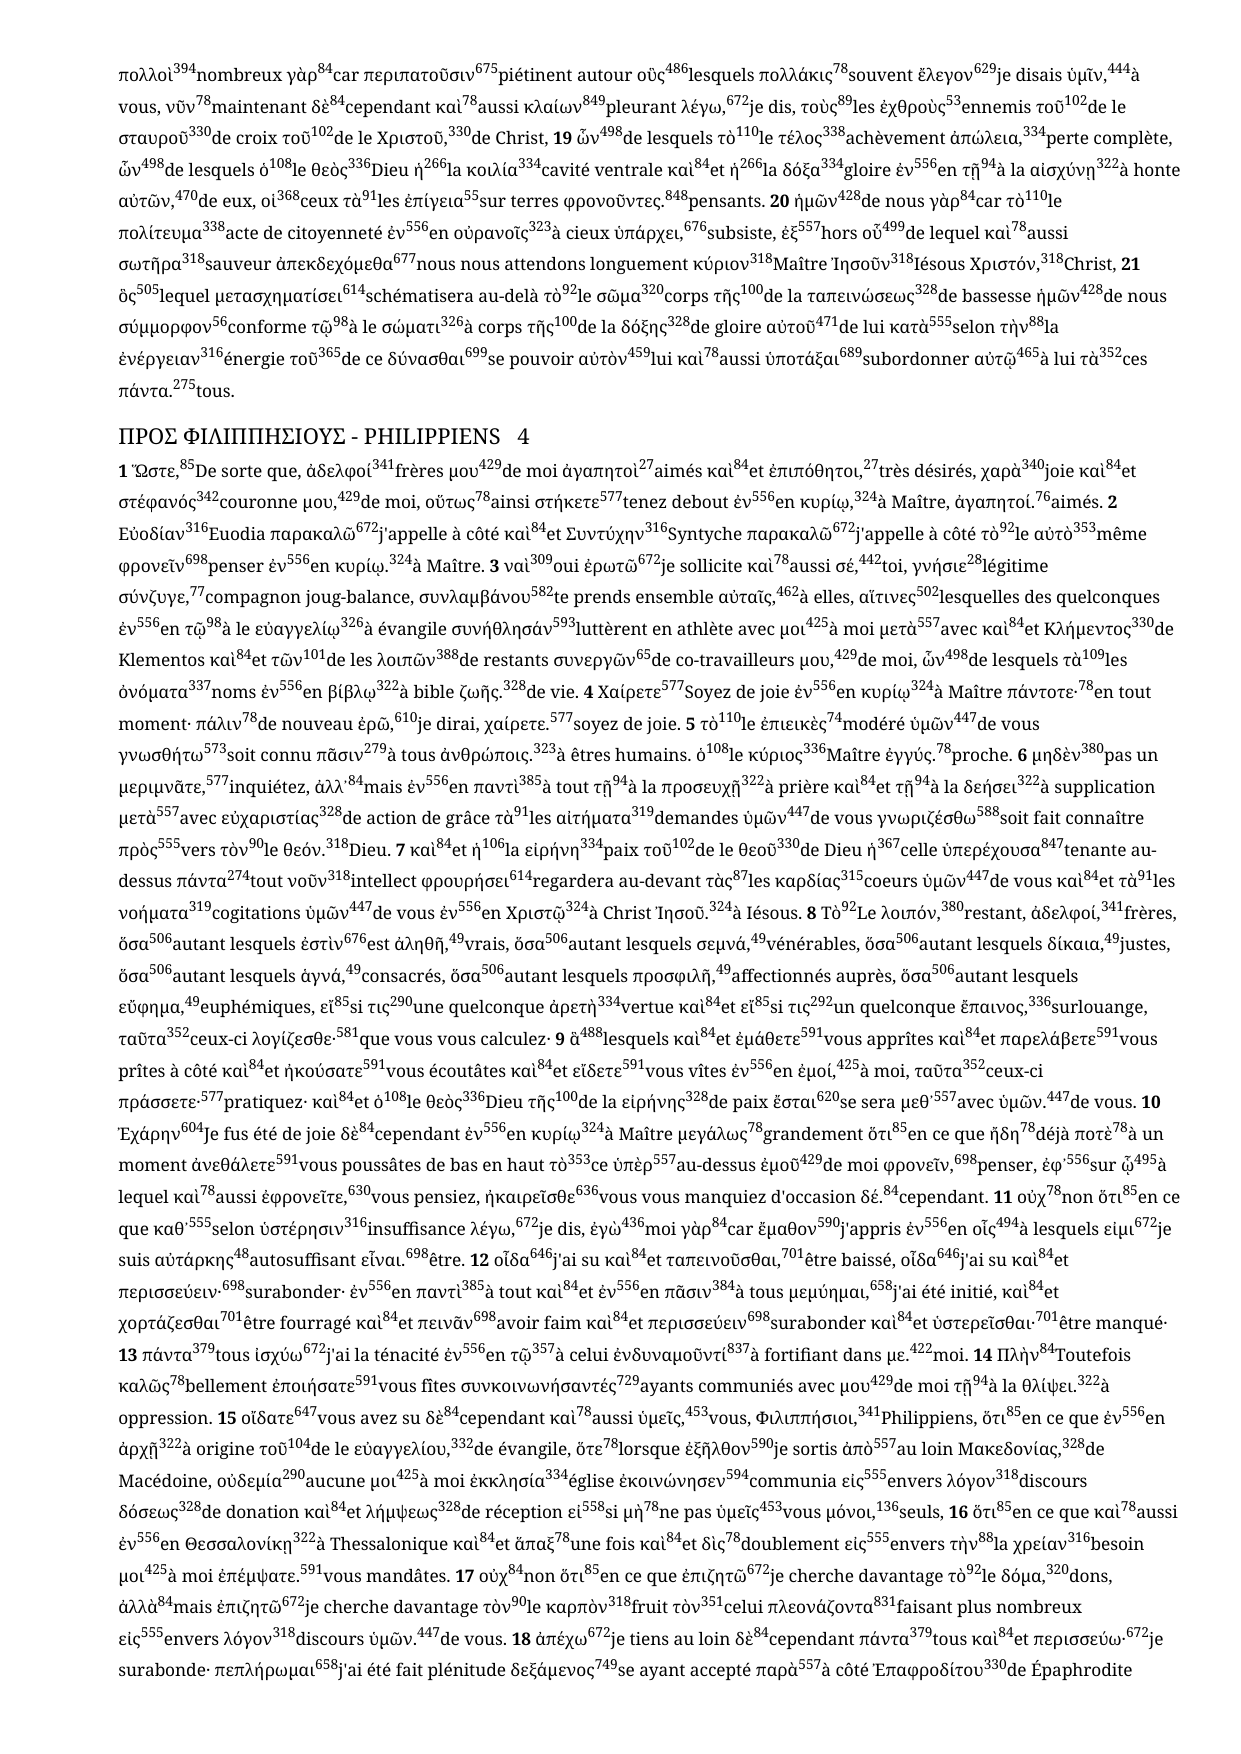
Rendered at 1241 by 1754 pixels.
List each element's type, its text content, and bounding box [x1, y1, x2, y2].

text 1 Ὥστε,85De sorte que, ἀδελφοί341frères μου429de moi ἀγαπητοὶ27aimés καὶ84et ἐπιπόθητοι,27très désirés, χαρὰ340joie καὶ84et στέφανός342couronne μου,429de moi, οὕτως78ainsi στήκετε577tenez debout ἐν556en κυρίῳ,324à Maître, ἀγαπητοί.76aimés. 2 Εὐοδίαν316Euodia παρακαλῶ672j'appelle à côté καὶ84et Συντύχην316Syntyche παρακαλῶ672j'appelle à côté τὸ92le αὐτὸ353même φρονεῖν698penser ἐν556en κυρίῳ.324à Maître. 3 ναὶ309oui ἐρωτῶ672je sollicite καὶ78aussi σέ,442toi, γνήσιε28légitime σύνζυγε,77compagnon joug-balance, συνλαμβάνου582te prends ensemble αὐταῖς,462à elles, αἵτινες502lesquelles des quelconques ἐν556en τῷ98à le εὐαγγελίῳ326à évangile συνήθλησάν593luttèrent en athlète avec μοι425à moi μετὰ557avec καὶ84et Κλήμεντος330de Klementοs καὶ84et τῶν101de les λοιπῶν388de restants συνεργῶν65de co-travailleurs μου,429de moi, ὧν498de lesquels τὰ109les ὀνόματα337noms ἐν556en βίβλῳ322à bible ζωῆς.328de vie. 4 Χαίρετε577Soyez de joie ἐν556en κυρίῳ324à Maître πάντοτε·78en tout moment· πάλιν78de nouveau ἐρῶ,610je dirai, χαίρετε.577soyez de joie. 5 τὸ110le ἐπιεικὲς74modéré ὑμῶν447de vous γνωσθήτω573soit connu πᾶσιν279à tous ἀνθρώποις.323à êtres humains. ὁ108le κύριος336Maître ἐγγύς.78proche. 6 μηδὲν380pas un μεριμνᾶτε,577inquiétez, ἀλλ᾽84mais ἐν556en παντὶ385à tout τῇ94à la προσευχῇ322à prière καὶ84et τῇ94à la δεήσει322à supplication μετὰ557avec εὐχαριστίας328de action de grâce τὰ91les αἰτήματα319demandes ὑμῶν447de vous γνωριζέσθω588soit fait connaître πρὸς555vers τὸν90le θεόν.318Dieu. 7 καὶ84et ἡ106la εἰρήνη334paix τοῦ102de le θεοῦ330de Dieu ἡ367celle ὑπερέχουσα847tenante au-dessus πάντα274tout νοῦν318intellect φρουρήσει614regardera au-devant τὰς87les καρδίας315coeurs ὑμῶν447de vous καὶ84et τὰ91les νοήματα319cogitations ὑμῶν447de vous ἐν556en Χριστῷ324à Christ Ἰησοῦ.324à Iésous. 8 Τὸ92Le λοιπόν,380restant, ἀδελφοί,341frères, ὅσα506autant lesquels ἐστὶν676est ἀληθῆ,49vrais, ὅσα506autant lesquels σεμνά,49vénérables, ὅσα506autant lesquels δίκαια,49justes, ὅσα506autant lesquels ἁγνά,49consacrés, ὅσα506autant lesquels προσφιλῆ,49affectionnés auprès, ὅσα506autant lesquels εὔφημα,49euphémiques, εἴ85si τις290une quelconque ἀρετὴ334vertue καὶ84et εἴ85si τις292un quelconque ἔπαινος,336surlouange, ταῦτα352ceux-ci λογίζεσθε·581que vous vous calculez· 9 ἃ488lesquels καὶ84et ἐμάθετε591vous apprîtes καὶ84et παρελάβετε591vous prîtes à côté καὶ84et ἠκούσατε591vous écoutâtes καὶ84et εἴδετε591vous vîtes ἐν556en ἐμοί,425à moi, ταῦτα352ceux-ci πράσσετε·577pratiquez· καὶ84et ὁ108le θεὸς336Dieu τῆς100de la εἰρήνης328de paix ἔσται620se sera μεθ᾽557avec ὑμῶν.447de vous. 10 Ἐχάρην604Je fus été de joie δὲ84cependant ἐν556en κυρίῳ324à Maître μεγάλως78grandement ὅτι85en ce que ἤδη78déjà ποτὲ78à un moment ἀνεθάλετε591vous poussâtes de bas en haut τὸ353ce ὑπὲρ557au-dessus ἐμοῦ429de moi φρονεῖν,698penser, ἐφ᾽556sur ᾧ495à lequel καὶ78aussi ἐφρονεῖτε,630vous pensiez, ἠκαιρεῖσθε636vous vous manquiez d'occasion δέ.84cependant. 11 οὐχ78non ὅτι85en ce que καθ᾽555selon ὑστέρησιν316insuffisance λέγω,672je dis, ἐγὼ436moi γὰρ84car ἔμαθον590j'appris ἐν556en οἷς494à lesquels εἰμι672je suis αὐτάρκης48autosuffisant εἶναι.698être. 12 οἶδα646j'ai su καὶ84et ταπεινοῦσθαι,701être baissé, οἶδα646j'ai su καὶ84et περισσεύειν·698surabonder· ἐν556en παντὶ385à tout καὶ84et ἐν556en πᾶσιν384à tous μεμύημαι,658j'ai été initié, καὶ84et χορτάζεσθαι701être fourragé καὶ84et πεινᾶν698avoir faim καὶ84et περισσεύειν698surabonder καὶ84et ὑστερεῖσθαι·701être manqué· 13 πάντα379tous ἰσχύω672j'ai la ténacité ἐν556en τῷ357à celui ἐνδυναμοῦντί837à fortifiant dans με.422moi. 14 Πλὴν84Toutefois καλῶς78bellement ἐποιήσατε591vous fîtes συνκοινωνήσαντές729ayants communiés avec μου429de moi τῇ94à la θλίψει.322à oppression. 15 οἴδατε647vous avez su δὲ84cependant καὶ78aussi ὑμεῖς,453vous, Φιλιππήσιοι,341Philippiens, ὅτι85en ce que ἐν556en ἀρχῇ322à origine τοῦ104de le εὐαγγελίου,332de évangile, ὅτε78lorsque ἐξῆλθον590je sortis ἀπὸ557au loin Μακεδονίας,328de Macédoine, οὐδεμία290aucune μοι425à moi ἐκκλησία334église ἐκοινώνησεν594communia εἰς555envers λόγον318discours δόσεως328de donation καὶ84et λήμψεως328de réception εἰ558si μὴ78ne pas ὑμεῖς453vous μόνοι,136seuls, 16 ὅτι85en ce que καὶ78aussi ἐν556en Θεσσαλονίκῃ322à Thessalonique καὶ84et ἅπαξ78une fois καὶ84et δὶς78doublement εἰς555envers τὴν88la χρείαν316besoin μοι425à moi ἐπέμψατε.591vous mandâtes. 17 οὐχ84non ὅτι85en ce que ἐπιζητῶ672je cherche davantage τὸ92le δόμα,320dons, ἀλλὰ84mais ἐπιζητῶ672je cherche davantage τὸν90le καρπὸν318fruit τὸν351celui πλεονάζοντα831faisant plus nombreux εἰς555envers λόγον318discours ὑμῶν.447de vous. 18 ἀπέχω672je tiens au loin δὲ84cependant πάντα379tous καὶ84et περισσεύω·672je surabonde· πεπλήρωμαι658j'ai été fait plénitude δεξάμενος749se ayant accepté παρὰ557à côté Ἐπαφροδίτου330de Épaphrodite τὰ352ces παρ᾽557à côté ὑμῶν,447de vous, ὀσμὴν316odeur εὐωδίας,328de odeur de bien, θυσίαν316sacrifice δεκτήν,2acceptable, εὐάρεστον52bien agréable τῷ96à le θεῷ.324à Dieu. 19 ὁ108le δὲ84cependant θεός336Dieu μου429de moi πληρώσει614fera plénitude πᾶσαν272toute χρείαν316besoin ὑμῶν447de vous κατὰ555selon τὸ92le πλοῦτος320richesse αὐτοῦ471de lui ἐν556en δόξῃ322à gloire ἐν556en Χριστῷ324à Christ Ἰησοῦ.324à Iésous. 20 τῷ96à le δὲ84cependant θεῷ324à Dieu καὶ84et πατρὶ324à père ἡμῶν428de nous ἡ106la δόξα334gloire εἰς555envers τοὺς89les αἰῶνας317ères τῶν101de les αἰώνων,329de ères, ἀμήν.309amen. 21 Ἀσπάσασθε565Que vous vous saluez πάντα274tout ἅγιον54saint ἐν556en Χριστῷ324à Christ Ἰησοῦ.324à Iésous. ἀσπάζονται681se saluent ὑμᾶς441vous οἱ107les σὺν556avec ἐμοὶ425à moi ἀδελφοί.335frères. 22 ἀσπάζονται681se saluent ὑμᾶς441vous πάντες291tous οἱ107les ἅγιοι,71saints, μάλιστα78surtout δὲ84cependant οἱ368ceux ἐκ557hors τῆς100de la Καίσαρος330de Kaesar οἰκίας.328de maison d'habitation. 23 Ἡ106La χάρις334grâce τοῦ102de le κυρίου330de Maître Ἰησοῦ330de Iésous Χριστοῦ330de Christ μετὰ557avec τοῦ104de le πνεύματος332de souffle ὑμῶν,447de vous, ἀμήν.309amen. [118, 455, 1181, 1682]
text 1 Τὸ92Le λοιπόν,380restant, ἀδελφοί341frères μου,429de moi, χαίρετε577soyez de joie ἐν556en κυρίῳ.324à Maître. τὰ91les αὐτὰ352mêmes γράφειν698écrire ὑμῖν444à vous ἐμοὶ425à moi μὲν84certes οὐκ78non ὀκνηρόν,50paresseux, ὑμῖν444à vous δὲ84cependant ἀσφαλές.50sécurisant. 2 Βλέπετε577Regardez τοὺς89les κύνας,317chiens, βλέπετε577regardez τοὺς89les κακοὺς3malicieux ἐργάτας,317travailleurs, βλέπετε577regardez τὴν88la κατατομήν.316coupure de haut en bas. 3 ἡμεῖς435nous γάρ84car ἐσμεν671nous sommes ἡ106la περιτομή,334circoncision, οἱ368ceux πνεύματι326à souffle θεοῦ330de Dieu λατρεύοντες848adorants καὶ84et καυχώμενοι875se vantants ἐν556en Χριστῷ324à Christ Ἰησοῦ324à Iésous καὶ84et οὐκ78non ἐν556en σαρκὶ322à chair πεποιθότες,791ayants persuadés, 4 καίπερ84et certes ἐγὼ436moi ἔχων849ayant πεποίθησιν316confiance καὶ78aussi ἐν556en σαρκί.322à chair. Εἴ85Si τις292un quelconque δοκεῖ676estime ἄλλος395autre πεποιθέναι695avoir persuadé ἐν556en σαρκί,322à chair, ἐγὼ436moi μᾶλλον·78davantage· 5 περιτομῇ322à circoncision ὀκταήμερος,48de huitième jour, ἐκ557hors γένους332de genre Ἰσραήλ,330de Israël, φυλῆς328de tribu Βενιαμείν,330de Benyamin, Ἑβραῖος336Hébreu ἐξ557hors Ἑβραίων,329de Hébreux, κατὰ555selon νόμον318loi Φαρισαῖος,336Pharisien, 6 κατὰ555selon ζῆλος320zèle διώκων849poursuivant τὴν88la ἐκκλησίαν,316église, κατὰ555selon δικαιοσύνην316justice τὴν485celle ἐν556en νόμῳ324à loi γενόμενος749se ayant devenu ἄμεμπτος.48sans blâme. 7 ἅτινα506lesquels des quelconques ἦν633était μοι425à moi κέρδη,337gains, ταῦτα352ceux-ci ἥγημαι652je m'ai gouverné διὰ555par le fait de τὸν90le Χριστὸν318Christ ζημίαν.316dommage. 8 ἀλλὰ84mais μενοῦνγε345certes donc au moins καὶ78aussi ἡγοῦμαι678je me gouverne πάντα379tous ζημίαν316dommage εἶναι698être διὰ555par le fait de τὸ353ce ὑπερέχον833tenant au-dessus τῆς100de la γνώσεως328de connaissance Χριστοῦ330de Christ Ἰησοῦ330de Iésous τοῦ102de le κυρίου330de Maître μου,429de moi, δι᾽555par le fait de ὃν487lequel τὰ352ces πάντα275tous ἐζημιώθην,604je fus endommagé, καὶ84et ἡγοῦμαι678je me gouverne σκύβαλα,319scybales, ἵνα85afin que Χριστὸν318Christ κερδήσω904que je gagne 9 καὶ84et εὑρεθῶ916que je sois trouvé ἐν556en αὐτῷ,465à lui, μὴ84ne pas ἔχων849ayant ἐμὴν221mienne δικαιοσύνην316justice τὴν349celle ἐκ557hors νόμου330de loi ἀλλὰ84mais τὴν349celle διὰ557par πίστεως328de croyance Χριστοῦ,330de Christ, τὴν88la ἐκ557hors θεοῦ330de Dieu δικαιοσύνην316justice ἐπὶ556sur τῇ94à la πίστει,322à croyance, 10 τοῦ365de ce γνῶναι689connaître αὐτὸν459lui καὶ84et τὴν88la δύναμιν316puissance τῆς100de la ἀναστάσεως328de redressement αὐτοῦ471de lui καὶ84et κοινωνίαν316communion παθημάτων331de passions de souffrances αὐτοῦ,471de lui, συμμορφιζόμενος900étant conformé τῷ96à le θανάτῳ324à trépas αὐτοῦ,471de lui, 11 εἴ345si πως78en quelque manière καταντήσω904que j'atteigne à l'encontre εἰς555envers τὴν88la ἐξανάστασιν316redressement au-dehors τὴν349celle ἐκ557hors νεκρῶν.65de morts. 12 Οὐχ84Non ὅτι85en ce que ἤδη78déjà ἔλαβον590je pris ἢ84ou ἤδη78déjà τετελείωμαι,658j'ai été perfectionné, διώκω672je poursuis δὲ84cependant εἰ85si καὶ78aussi καταλάβω,904que je prenne contre, ἐφ᾽556sur ᾧ495à lequel καὶ78aussi κατελήμφθην604je fus pris contre ὑπὸ557sous Χριστοῦ330de Christ Ἰησοῦ.330de Iésous. 13 ἀδελφοί,341frères, ἐγὼ436moi ἐμαυτὸν514moi-même οὐ78non λογίζομαι678je me calcule κατειληφέναι·695avoir pris contre· ἓν56un δέ,84cependant, τὰ352ces μὲν84certes ὀπίσω78derrière ἐπιλανθανόμενος876se omettant en plus τοῖς358à ces δὲ84cependant ἔμπροσθεν78en devers ἐπεκτεινόμενος,876se étendant dehors sur, 14 κατὰ555selon σκοπὸν318visée διώκω672je poursuis εἰς555envers τὸ92le βραβεῖον320prix τῆς100de la ἄνω78en haut κλήσεως328de appellation τοῦ102de le θεοῦ330de Dieu ἐν556en Χριστῷ324à Christ Ἰησοῦ.324à Iésous. 15 Ὅσοι504Autant lesquels οὖν84donc τέλειοι,47parfaits, τοῦτο353celui-ci φρονῶμεν·925que nous pensions· καὶ84et εἴ85si τι380un quelconque ἑτέρως78différemment φρονεῖτε,673vous pensez, καὶ78aussi τοῦτο353celui-ci ὁ108le θεὸς336Dieu ὑμῖν444à vous ἀποκαλύψει·614découvrira· 16 πλὴν84toutefois εἰς555envers ὃ489lequel ἐφθάσαμεν,589nous devançâmes, τῷ98à le αὐτῷ359à même στοιχεῖν.698avancer en ligne. 17 Συνμιμηταί335Co-imitateurs μου429de moi γίνεσθε,581que vous vous devenez, ἀδελφοί,341frères, καὶ84et σκοπεῖτε577visez τοὺς350ceux οὕτω78ainsi περιπατοῦντας830piétinants autour καθὼς78de haut en bas comme ἔχετε673vous avez τύπον318modèle frappé ἡμᾶς.421nous. 18 πολλοὶ394nombreux γὰρ84car περιπατοῦσιν675piétinent autour οὓς486lesquels πολλάκις78souvent ἔλεγον629je disais ὑμῖν,444à vous, νῦν78maintenant δὲ84cependant καὶ78aussi κλαίων849pleurant λέγω,672je dis, τοὺς89les ἐχθροὺς53ennemis τοῦ102de le σταυροῦ330de croix τοῦ102de le Χριστοῦ,330de Christ, 19 ὧν498de lesquels τὸ110le τέλος338achèvement ἀπώλεια,334perte complète, ὧν498de lesquels ὁ108le θεὸς336Dieu ἡ266la κοιλία334cavité ventrale καὶ84et ἡ266la δόξα334gloire ἐν556en τῇ94à la αἰσχύνῃ322à honte αὐτῶν,470de eux, οἱ368ceux τὰ91les ἐπίγεια55sur terres φρονοῦντες.848pensants. 20 ἡμῶν428de nous γὰρ84car τὸ110le πολίτευμα338acte de citoyenneté ἐν556en οὐρανοῖς323à cieux ὑπάρχει,676subsiste, ἐξ557hors οὗ499de lequel καὶ78aussi σωτῆρα318sauveur ἀπεκδεχόμεθα677nous nous attendons longuement κύριον318Maître Ἰησοῦν318Iésous Χριστόν,318Christ, 21 ὃς505lequel μετασχηματίσει614schématisera au-delà τὸ92le σῶμα320corps τῆς100de la ταπεινώσεως328de bassesse ἡμῶν428de nous σύμμορφον56conforme τῷ98à le σώματι326à corps τῆς100de la δόξης328de gloire αὐτοῦ471de lui κατὰ555selon τὴν88la ἐνέργειαν316énergie τοῦ365de ce δύνασθαι699se pouvoir αὐτὸν459lui καὶ78aussi ὑποτάξαι689subordonner αὐτῷ465à lui τὰ352ces πάντα.275tous. [118, 59, 1181, 402]
text ΠΡΟΣ ΦΙΛΙΠΠΗΣΙΟΥΣ - PHILIPPIENS 4 [118, 421, 1181, 451]
